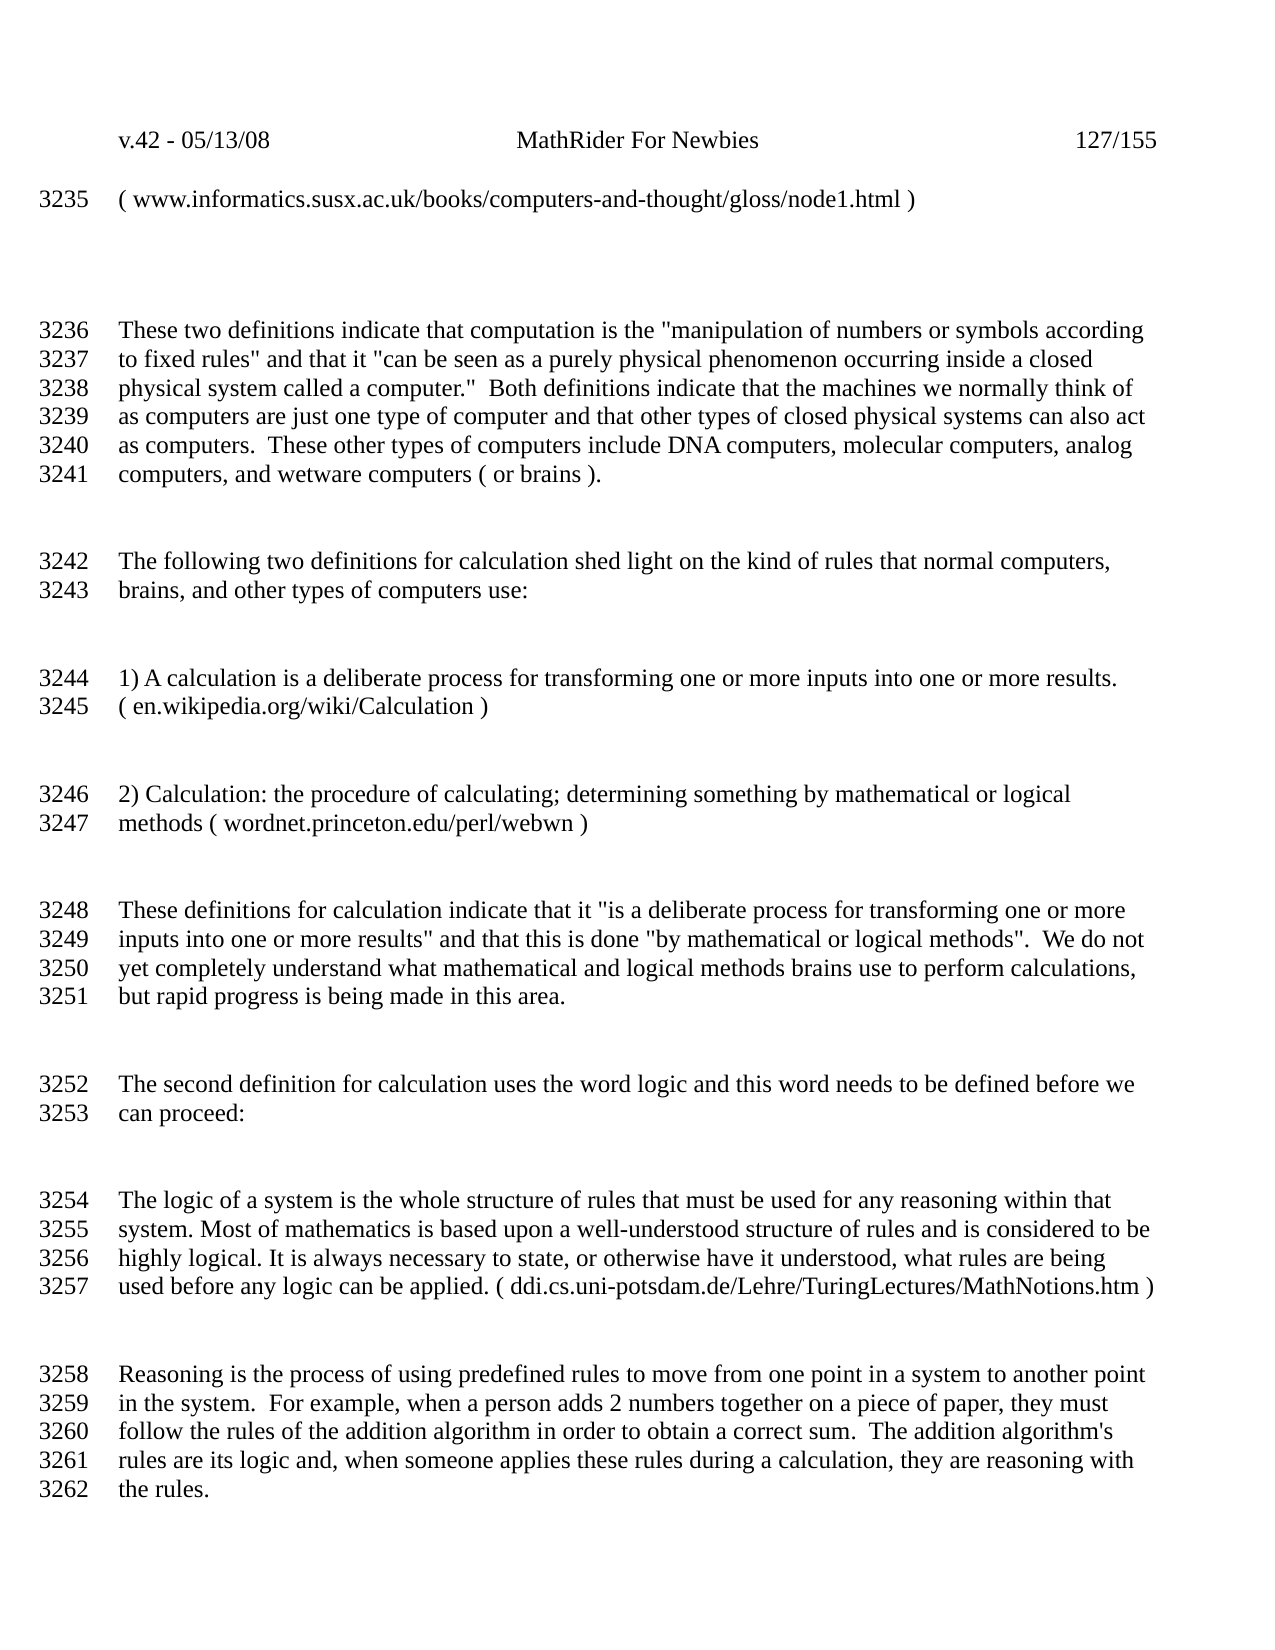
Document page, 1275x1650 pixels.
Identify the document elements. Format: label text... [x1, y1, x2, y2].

text The following two definitions for calculation shed light on the kind of rules that normal computers, brains, and other types of computers use: [118, 546, 1157, 604]
text These two definitions indicate that computation is the "manipulation of numbers or symbols according to fixed rules" and that it "can be seen as a purely physical phenomenon occurring inside a closed physical system called a computer." Both definitions indicate that the machines we normally think of as computers are just one type of computer and that other types of closed physical systems can also act as computers. These other types of computers include DNA computers, molecular computers, analog computers, and wetware computers ( or brains ). [118, 315, 1157, 488]
text 2) Calculation: the procedure of calculating; determining something by mathematical or logical methods ( wordnet.princeton.edu/perl/webwn ) [118, 779, 1157, 836]
text 1) A calculation is a deliberate process for transforming one or more inputs into one or more results. ( en.wikipedia.org/wiki/Calculation ) [118, 663, 1157, 720]
text The logic of a system is the whole structure of rules that must be used for any reasoning within that system. Most of mathematics is based upon a well-understood structure of rules and is considered to be highly logical. It is always necessary to state, or otherwise have it understood, what rules are being used before any logic can be applied. ( ddi.cs.uni-potsdam.de/Lehre/TuringLectures/MathNotions.htm ) [118, 1185, 1157, 1300]
text The second definition for calculation uses the word logic and this word needs to be defined before we can proceed: [118, 1069, 1157, 1126]
text These definitions for calculation indicate that it "is a deliberate process for transforming one or more inputs into one or more results" and that this is done "by mathematical or logical methods". We do not yet completely understand what mathematical and logical methods brains use to perform calculations, but rapid progress is being made in this area. [118, 895, 1157, 1010]
text Reasoning is the process of using predefined rules to move from one point in a system to another point in the system. For example, when a person adds 2 numbers together on a piece of paper, they must follow the rules of the addition algorithm in order to obtain a correct sum. The addition algorithm's rules are its logic and, when someone applies these rules during a calculation, they are reasoning with the rules. [118, 1359, 1157, 1503]
text ( www.informatics.susx.ac.uk/books/computers-and-thought/gloss/node1.html ) [118, 184, 1157, 213]
